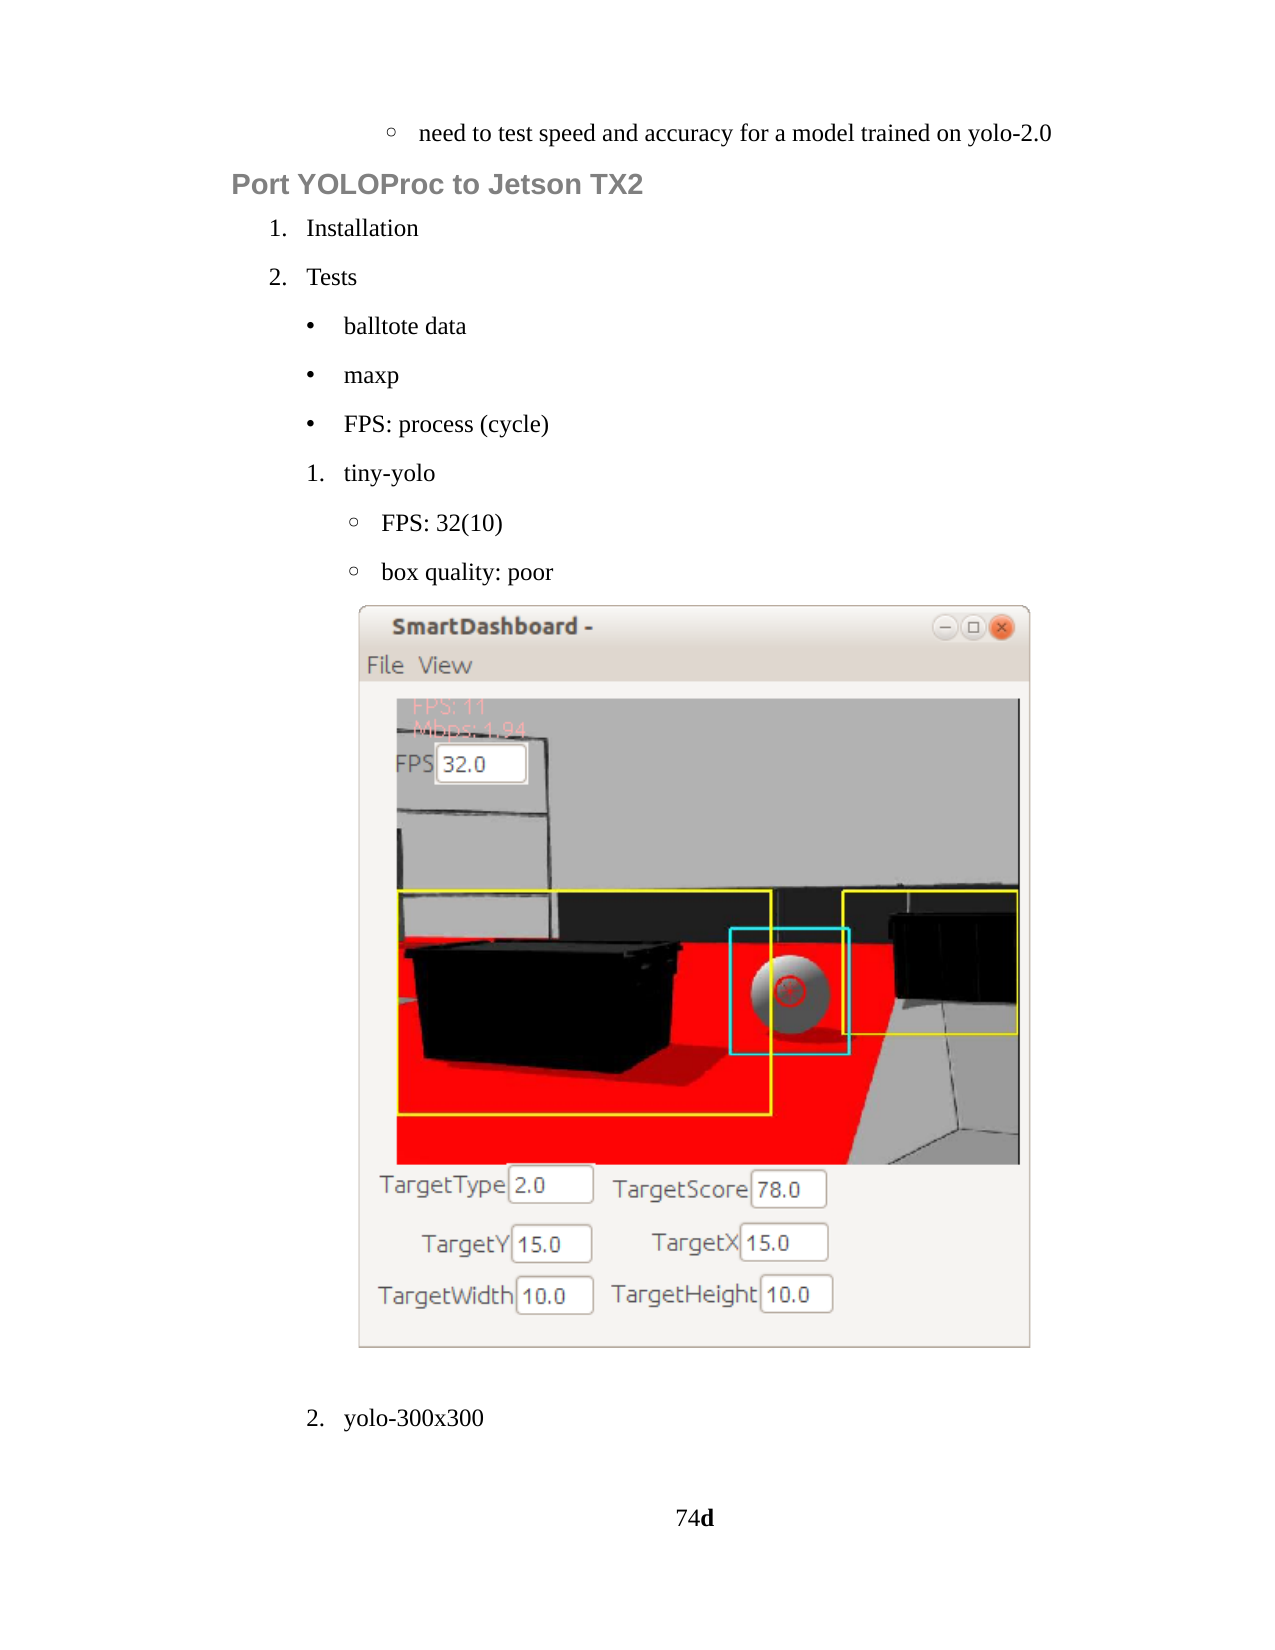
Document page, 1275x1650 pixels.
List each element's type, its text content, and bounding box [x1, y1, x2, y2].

list Installation [269, 213, 1158, 242]
list FPS: process (cycle) [306, 409, 1158, 438]
list FPS: 32(10) [344, 508, 1158, 536]
picture [358, 605, 1031, 1348]
subtitle Port YOLOProc to Jetson TX2 [231, 167, 1158, 201]
list Tests [269, 262, 1158, 291]
list balltote data [306, 311, 1158, 340]
list tiny-yolo [306, 458, 1158, 487]
list maxp [306, 360, 1158, 389]
list need to test speed and accuracy for a model trained on yolo-2.0 [381, 118, 1158, 147]
list box quality: poor [344, 557, 1158, 585]
list yolo-300x300 [306, 1403, 1158, 1431]
